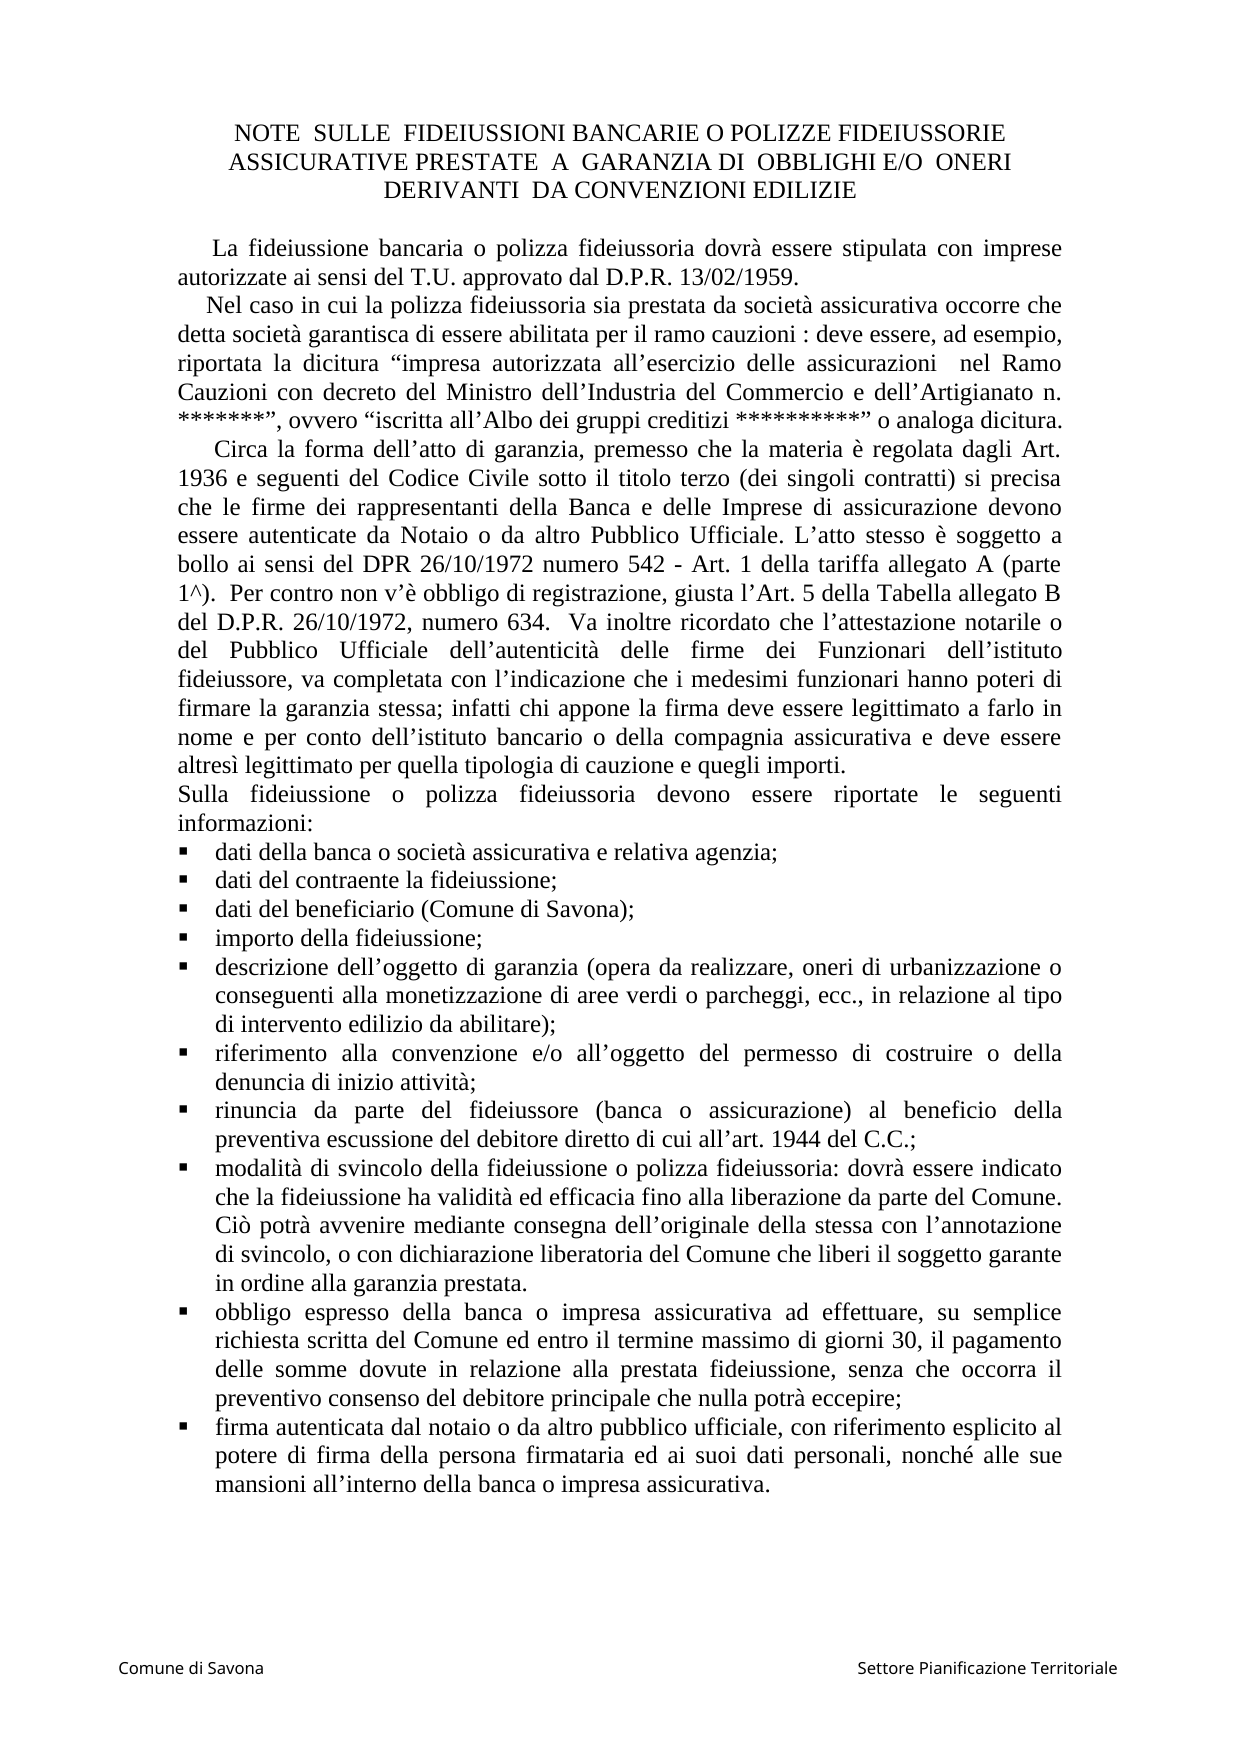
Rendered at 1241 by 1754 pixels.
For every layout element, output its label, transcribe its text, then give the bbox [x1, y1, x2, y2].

text NOTE SULLE FIDEIUSSIONI BANCARIE O POLIZZE FIDEIUSSORIE ASSICURATIVE PRESTATE A GARANZIA DI OBBLIGHI E/O ONERI DERIVANTI DA CONVENZIONI EDILIZIE [177, 118, 1063, 204]
list modalità di svincolo della fideiussione o polizza fideiussoria: dovrà essere indicato che la fideiussione ha validità ed efficacia fino alla liberazione da parte del Comune. Ciò potrà avvenire mediante consegna dell’originale della stessa con l’annotazione di svincolo, o con dichiarazione liberatoria del Comune che liberi il soggetto garante in ordine alla garanzia prestata. [177, 1153, 1063, 1297]
list importo della fideiussione; [177, 923, 1063, 952]
list rinuncia da parte del fideiussore (banca o assicurazione) al beneficio della preventiva escussione del debitore diretto di cui all’art. 1944 del C.C.; [177, 1096, 1063, 1153]
list dati del contraente la fideiussione; [177, 866, 1063, 894]
list descrizione dell’oggetto di garanzia (opera da realizzare, oneri di urbanizzazione o conseguenti alla monetizzazione di aree verdi o parcheggi, ecc., in relazione al tipo di intervento edilizio da abilitare); [177, 952, 1063, 1038]
text Circa la forma dell’atto di garanzia, premesso che la materia è regolata dagli Art. 1936 e seguenti del Codice Civile sotto il titolo terzo (dei singoli contratti) si precisa che le firme dei rappresentanti della Banca e delle Imprese di assicurazione devono essere autenticate da Notaio o da altro Pubblico Ufficiale. L’atto stesso è soggetto a bollo ai sensi del DPR 26/10/1972 numero 542 - Art. 1 della tariffa allegato A (parte 1^). Per contro non v’è obbligo di registrazione, giusta l’Art. 5 della Tabella allegato B del D.P.R. 26/10/1972, numero 634. Va inoltre ricordato che l’attestazione notarile o del Pubblico Ufficiale dell’autenticità delle firme dei Funzionari dell’istituto fideiussore, va completata con l’indicazione che i medesimi funzionari hanno poteri di firmare la garanzia stessa; infatti chi appone la firma deve essere legittimato a farlo in nome e per conto dell’istituto bancario o della compagnia assicurativa e deve essere altresì legittimato per quella tipologia di cauzione e quegli importi. [177, 434, 1063, 779]
text La fideiussione bancaria o polizza fideiussoria dovrà essere stipulata con imprese autorizzate ai sensi del T.U. approvato dal D.P.R. 13/02/1959. [177, 233, 1063, 291]
list firma autenticata dal notaio o da altro pubblico ufficiale, con riferimento esplicito al potere di firma della persona firmataria ed ai suoi dati personali, nonché alle sue mansioni all’interno della banca o impresa assicurativa. [177, 1412, 1063, 1498]
text Sulla fideiussione o polizza fideiussoria devono essere riportate le seguenti informazioni: [177, 779, 1063, 837]
list obbligo espresso della banca o impresa assicurativa ad effettuare, su semplice richiesta scritta del Comune ed entro il termine massimo di giorni 30, il pagamento delle somme dovute in relazione alla prestata fideiussione, senza che occorra il preventivo consenso del debitore principale che nulla potrà eccepire; [177, 1297, 1063, 1412]
list riferimento alla convenzione e/o all’oggetto del permesso di costruire o della denuncia di inizio attività; [177, 1038, 1063, 1096]
list dati della banca o società assicurativa e relativa agenzia; [177, 837, 1063, 866]
text Nel caso in cui la polizza fideiussoria sia prestata da società assicurativa occorre che detta società garantisca di essere abilitata per il ramo cauzioni : deve essere, ad esempio, riportata la dicitura “impresa autorizzata all’esercizio delle assicurazioni nel Ramo Cauzioni con decreto del Ministro dell’Industria del Commercio e dell’Artigianato n. *******”, ovvero “iscritta all’Albo dei gruppi creditizi **********” o analoga dicitura. [177, 291, 1063, 434]
list dati del beneficiario (Comune di Savona); [177, 894, 1063, 923]
